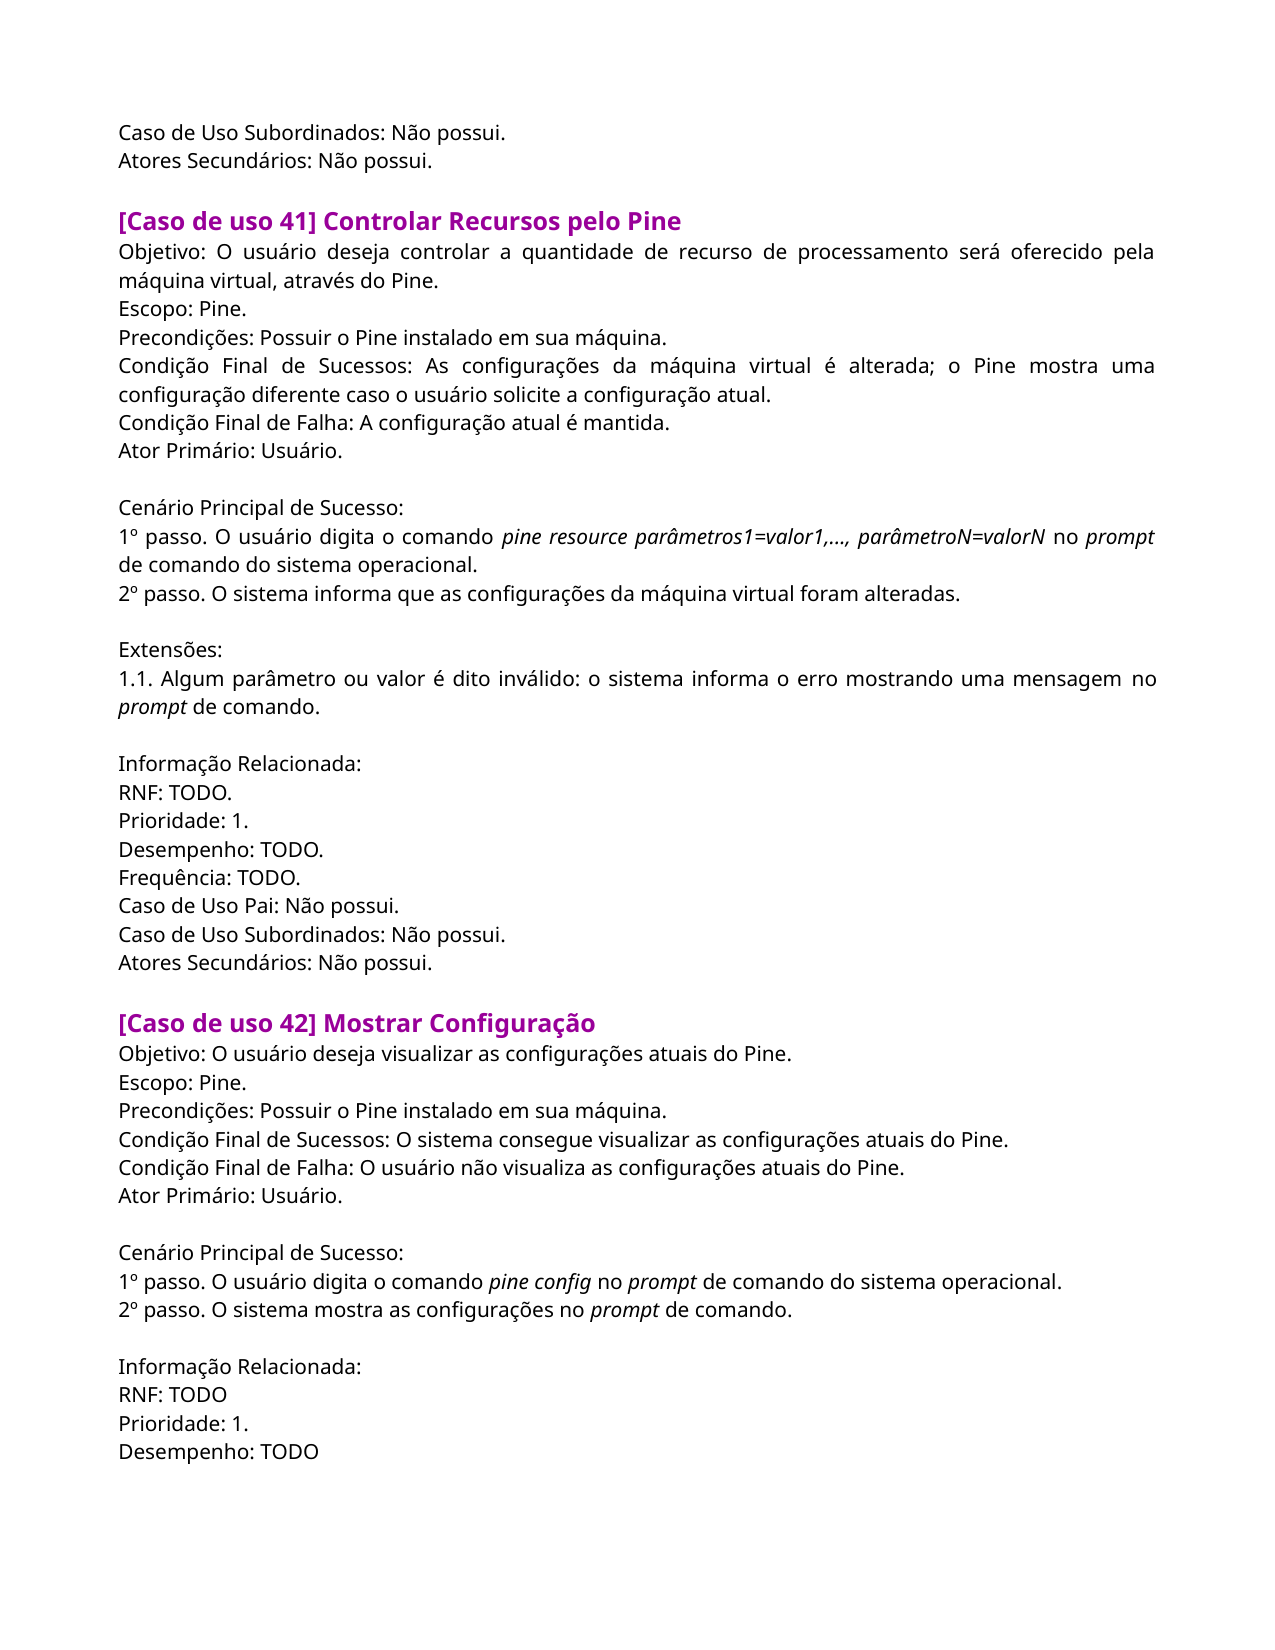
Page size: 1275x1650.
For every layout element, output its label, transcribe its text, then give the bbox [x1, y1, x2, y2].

text Precondições: Possuir o Pine instalado em sua máquina. [118, 1096, 1157, 1125]
text Desempenho: TODO. [118, 835, 1157, 863]
text Ator Primário: Usuário. [118, 437, 1157, 465]
text Cenário Principal de Sucesso: [118, 1238, 1157, 1267]
text [Caso de uso 41] Controlar Recursos pelo Pine [118, 203, 1157, 237]
text Cenário Principal de Sucesso: [118, 493, 1157, 522]
text Condição Final de Falha: A configuração atual é mantida. [118, 408, 1157, 437]
text Ator Primário: Usuário. [118, 1182, 1157, 1210]
text Escopo: Pine. [118, 1068, 1157, 1096]
text 2º passo. O sistema informa que as configurações da máquina virtual foram alteradas. [118, 579, 1157, 607]
text Frequência: TODO. [118, 863, 1157, 892]
text Caso de Uso Subordinados: Não possui. [118, 118, 1157, 147]
text Informação Relacionada: [118, 749, 1157, 778]
text Desempenho: TODO [118, 1437, 1157, 1466]
text [Caso de uso 42] Mostrar Configuração [118, 1005, 1157, 1039]
text Prioridade: 1. [118, 806, 1157, 835]
text Informação Relacionada: [118, 1352, 1157, 1381]
text Atores Secundários: Não possui. [118, 147, 1157, 175]
text Precondições: Possuir o Pine instalado em sua máquina. [118, 323, 1157, 351]
text Caso de Uso Subordinados: Não possui. [118, 920, 1157, 948]
text Condição Final de Falha: O usuário não visualiza as configurações atuais do Pine. [118, 1153, 1157, 1182]
text Caso de Uso Pai: Não possui. [118, 892, 1157, 920]
text Condição Final de Sucessos: O sistema consegue visualizar as configurações atuais do Pine. [118, 1125, 1157, 1153]
text Objetivo: O usuário deseja controlar a quantidade de recurso de processamento será oferecido pela máquina virtual, através do Pine. [118, 237, 1157, 294]
text Extensões: [118, 636, 1157, 664]
text Escopo: Pine. [118, 294, 1157, 323]
text RNF: TODO [118, 1381, 1157, 1409]
text 2º passo. O sistema mostra as configurações no prompt de comando. [118, 1295, 1157, 1324]
text 1º passo. O usuário digita o comando pine config no prompt de comando do sistema operacional. [118, 1267, 1157, 1295]
text 1.1. Algum parâmetro ou valor é dito inválido: o sistema informa o erro mostrando uma mensagem no prompt de comando. [118, 664, 1157, 721]
text Objetivo: O usuário deseja visualizar as configurações atuais do Pine. [118, 1039, 1157, 1068]
text Atores Secundários: Não possui. [118, 948, 1157, 977]
text 1º passo. O usuário digita o comando pine resource parâmetros1=valor1,..., parâmetroN=valorN no prompt de comando do sistema operacional. [118, 522, 1157, 579]
text Prioridade: 1. [118, 1409, 1157, 1437]
text RNF: TODO. [118, 778, 1157, 806]
text Condição Final de Sucessos: As configurações da máquina virtual é alterada; o Pine mostra uma configuração diferente caso o usuário solicite a configuração atual. [118, 351, 1157, 408]
